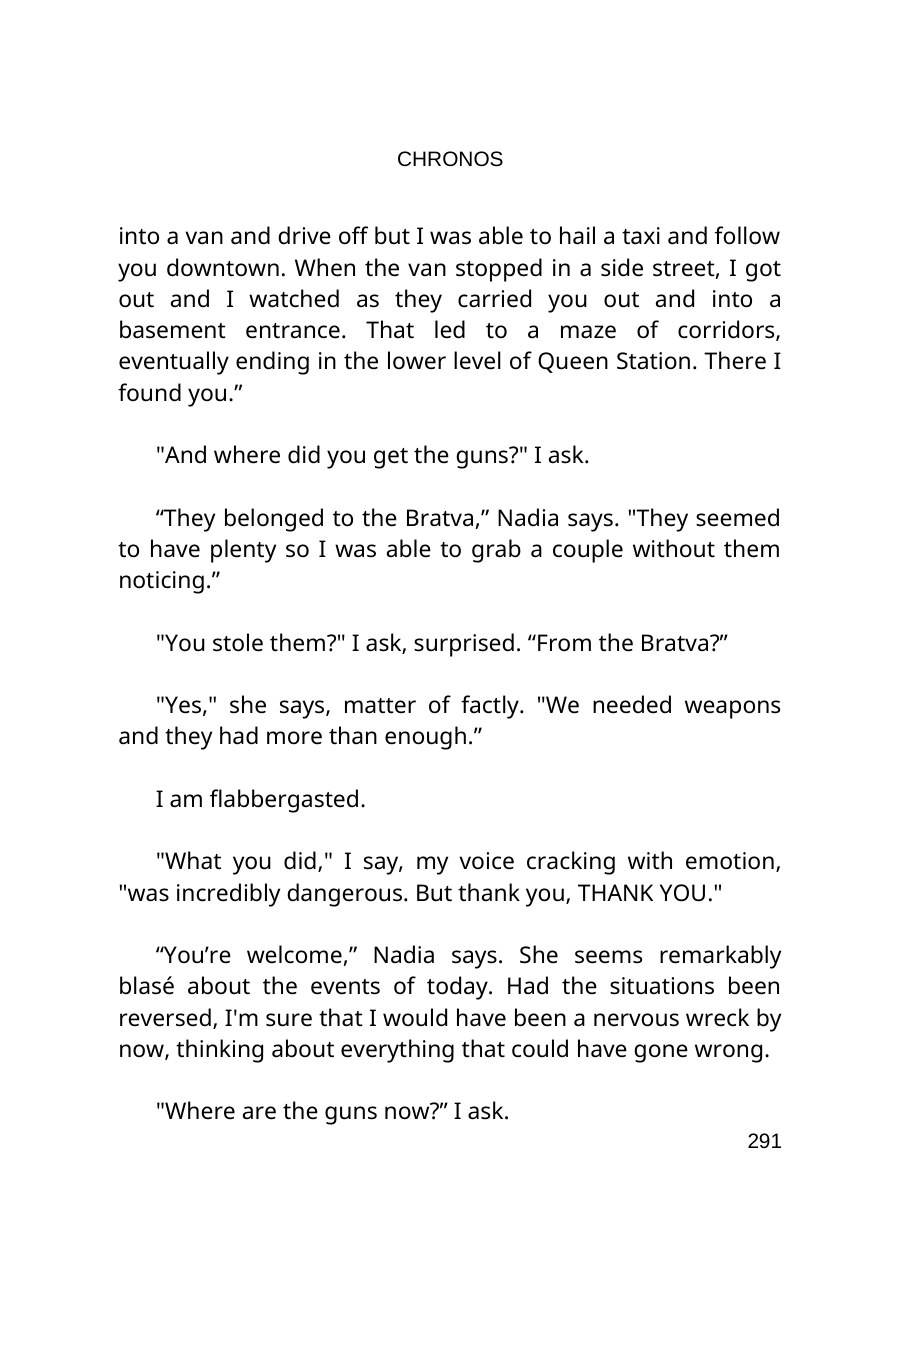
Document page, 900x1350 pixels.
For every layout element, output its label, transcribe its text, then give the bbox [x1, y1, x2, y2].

text "You stole them?" I ask, surprised. “From the Bratva?” [118, 626, 782, 658]
text "And where did you get the guns?" I ask. [118, 439, 782, 470]
text "Yes," she says, matter of factly. "We needed weapons and they had more than enough.” [118, 689, 782, 751]
text I am flabbergasted. [118, 783, 782, 814]
text “You’re welcome,” Nadia says. She seems remarkably blasé about the events of today. Had the situations been reversed, I'm sure that I would have been a nervous wreck by now, thinking about everything that could have gone wrong. [118, 939, 782, 1064]
text into a van and drive off but I was able to hail a taxi and follow you downtown. When the van stopped in a side street, I got out and I watched as they carried you out and into a basement entrance. That led to a maze of corridors, eventually ending in the lower level of Queen Station. There I found you.” [118, 220, 782, 408]
text "What you did," I say, my voice cracking with emotion, "was incredibly dangerous. But thank you, THANK YOU." [118, 845, 782, 908]
text “They belonged to the Bratva,” Nadia says. "They seemed to have plenty so I was able to grab a couple without them noticing.” [118, 501, 782, 595]
text "Where are the guns now?” I ask. [118, 1095, 782, 1126]
